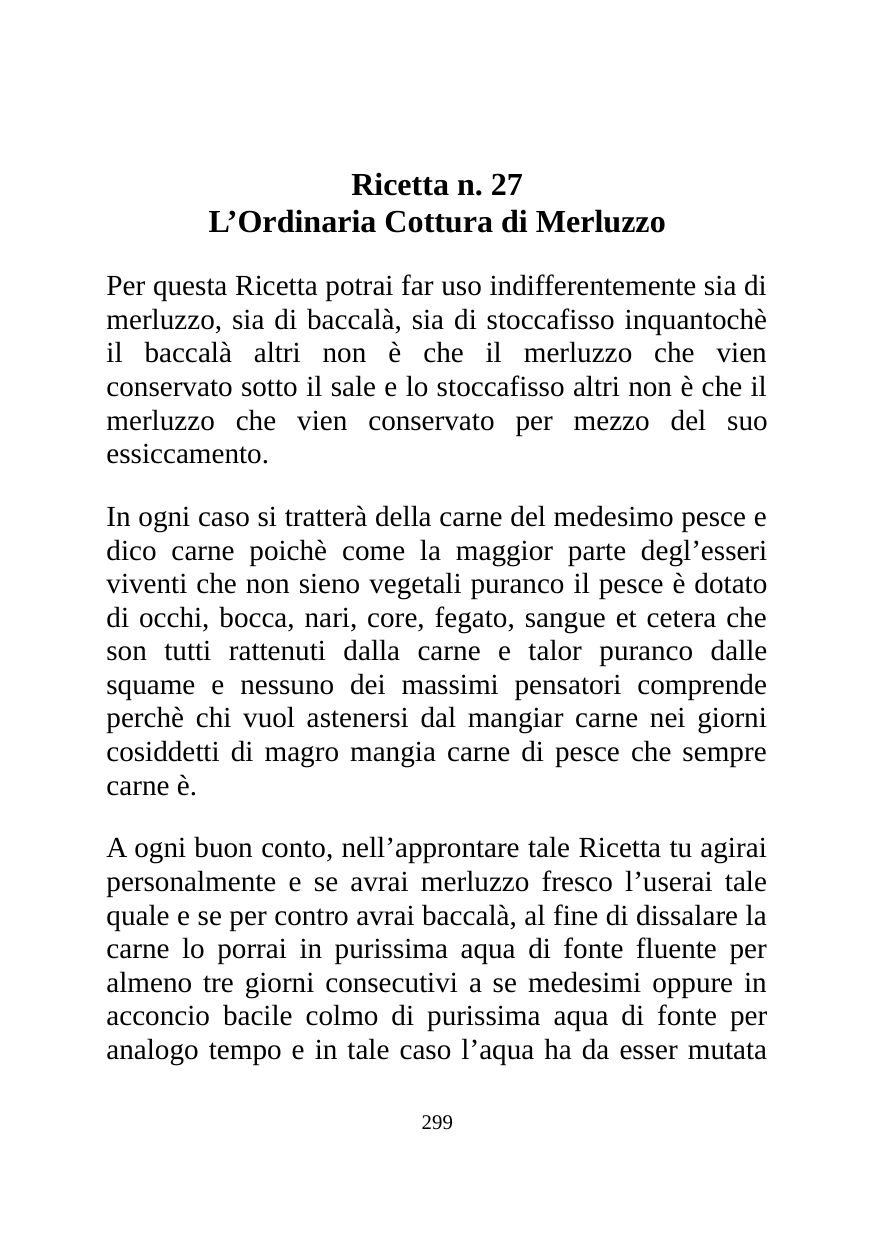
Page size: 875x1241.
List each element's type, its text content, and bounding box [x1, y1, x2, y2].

subtitle Ricetta n. 27 L’Ordinaria Cottura di Merluzzo [106, 165, 768, 239]
text Per questa Ricetta potrai far uso indifferentemente sia di merluzzo, sia di baccalà, sia di stoccafisso inquantochè il baccalà altri non è che il merluzzo che vien conservato sotto il sale e lo stoccafisso altri non è che il merluzzo che vien conservato per mezzo del suo essiccamento. [106, 268, 768, 470]
text In ogni caso si tratterà della carne del medesimo pesce e dico carne poichè come la maggior parte degl’esseri viventi che non sieno vegetali puranco il pesce è dotato di occhi, bocca, nari, core, fegato, sangue et cetera che son tutti rattenuti dalla carne e talor puranco dalle squame e nessuno dei massimi pensatori comprende perchè chi vuol astenersi dal mangiar carne nei giorni cosiddetti di magro mangia carne di pesce che sempre carne è. [106, 499, 768, 801]
text A ogni buon conto, nell’approntare tale Ricetta tu agirai personalmente e se avrai merluzzo fresco l’userai tale quale e se per contro avrai baccalà, al fine di dissalare la carne lo porrai in purissima aqua di fonte fluente per almeno tre giorni consecutivi a se medesimi oppure in acconcio bacile colmo di purissima aqua di fonte per analogo tempo e in tale caso l’aqua ha da esser mutata [106, 831, 768, 1065]
